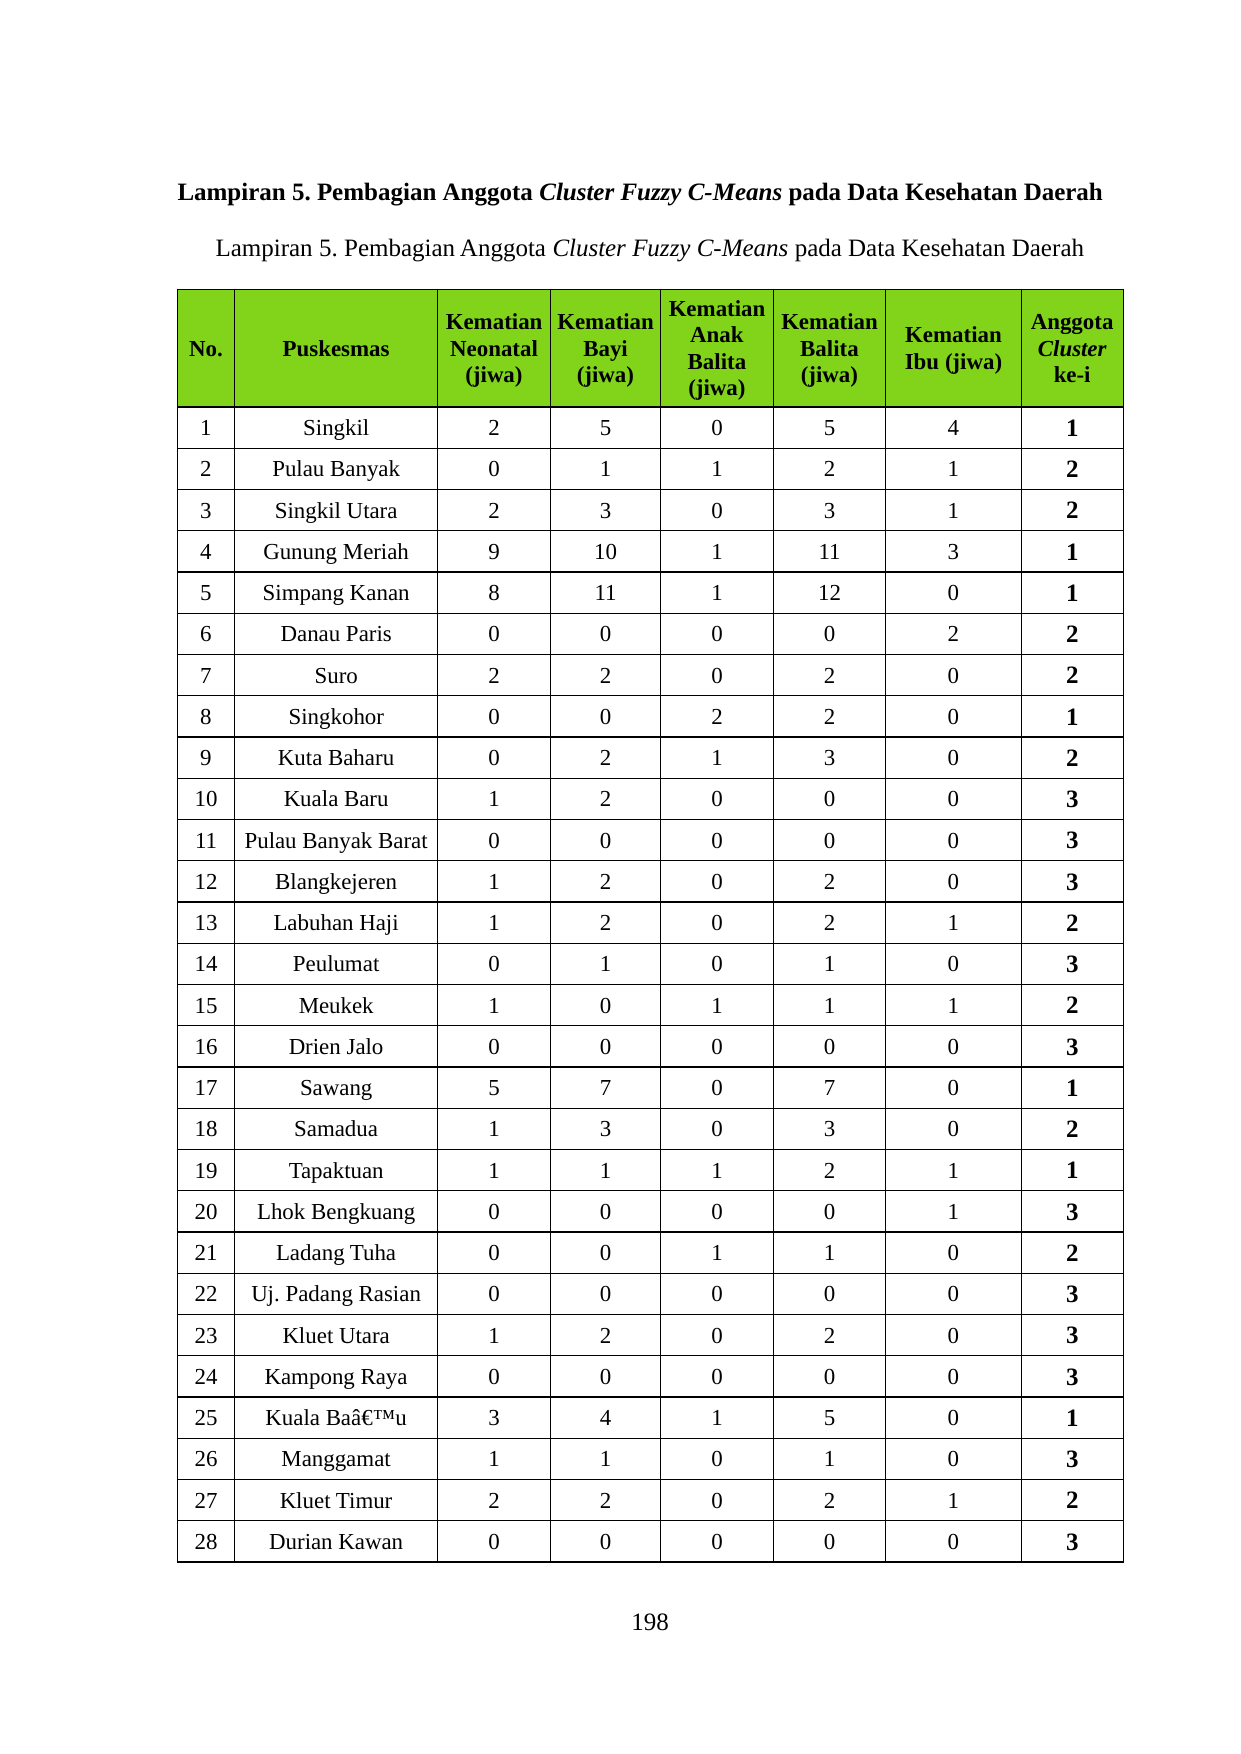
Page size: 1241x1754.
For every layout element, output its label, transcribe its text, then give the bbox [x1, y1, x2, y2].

table_cell 2 [774, 449, 885, 489]
table_cell 2 [774, 861, 885, 901]
table_cell 2 [774, 655, 885, 695]
table_cell Kluet Timur [235, 1480, 437, 1520]
table_cell 2 [1022, 903, 1123, 943]
table_cell 0 [438, 449, 550, 489]
table_cell 0 [886, 1315, 1021, 1355]
table_cell Durian Kawan [235, 1521, 437, 1561]
table_cell 17 [178, 1068, 234, 1108]
table_cell 2 [551, 738, 660, 778]
table_cell 0 [661, 820, 773, 860]
table_cell 0 [661, 779, 773, 819]
table_cell 0 [774, 779, 885, 819]
table_cell 0 [438, 614, 550, 654]
table_cell 1 [774, 985, 885, 1025]
table_header Puskesmas [235, 290, 437, 406]
table_cell 12 [178, 861, 234, 901]
table_cell 0 [886, 944, 1021, 984]
table_cell 1 [1022, 531, 1123, 571]
table_cell Kampong Raya [235, 1356, 437, 1396]
table_cell 0 [774, 1026, 885, 1066]
table_cell 0 [551, 1356, 660, 1396]
table_cell Simpang Kanan [235, 573, 437, 613]
table_cell 0 [551, 985, 660, 1025]
table_cell Suro [235, 655, 437, 695]
table_cell 5 [774, 408, 885, 448]
table_cell 3 [178, 490, 234, 530]
table_cell 1 [661, 738, 773, 778]
table_cell 3 [886, 531, 1021, 571]
table_cell Sawang [235, 1068, 437, 1108]
table_cell 5 [178, 573, 234, 613]
table_cell 14 [178, 944, 234, 984]
table_cell 0 [886, 1398, 1021, 1438]
table_cell 0 [551, 1026, 660, 1066]
table_cell 2 [551, 1315, 660, 1355]
table_cell 1 [438, 1109, 550, 1149]
table_header Kematian Neonatal (jiwa) [438, 290, 550, 406]
table_cell Singkil Utara [235, 490, 437, 530]
table_cell 26 [178, 1439, 234, 1479]
table_cell 0 [438, 820, 550, 860]
table_cell 3 [1022, 1191, 1123, 1231]
table_cell 4 [886, 408, 1021, 448]
table_cell 12 [774, 573, 885, 613]
table_cell 0 [438, 1274, 550, 1314]
table_cell 2 [1022, 985, 1123, 1025]
table_cell Danau Paris [235, 614, 437, 654]
table_header Kematian Bayi (jiwa) [551, 290, 660, 406]
table_cell Kluet Utara [235, 1315, 437, 1355]
table_cell 1 [438, 903, 550, 943]
table_cell 3 [438, 1398, 550, 1438]
table_cell 2 [551, 655, 660, 695]
table_cell 9 [438, 531, 550, 571]
table_cell 1 [551, 449, 660, 489]
table_cell 0 [886, 655, 1021, 695]
table_cell Kuala Baâ€™u [235, 1398, 437, 1438]
table_header No. [178, 290, 234, 406]
table_cell 2 [661, 696, 773, 736]
table_cell 2 [1022, 655, 1123, 695]
table_cell Labuhan Haji [235, 903, 437, 943]
table_cell 8 [178, 696, 234, 736]
table_cell 4 [551, 1398, 660, 1438]
table_cell 2 [438, 1480, 550, 1520]
table_cell 0 [661, 1109, 773, 1149]
table_cell 3 [1022, 1315, 1123, 1355]
table_cell 19 [178, 1150, 234, 1190]
table_cell 1 [1022, 573, 1123, 613]
table_cell 22 [178, 1274, 234, 1314]
table_cell 1 [438, 779, 550, 819]
table_cell 0 [661, 490, 773, 530]
table_cell 0 [774, 1356, 885, 1396]
table_cell 0 [774, 614, 885, 654]
table_cell 3 [1022, 1274, 1123, 1314]
table_cell 2 [1022, 614, 1123, 654]
table_cell 1 [661, 531, 773, 571]
table_cell 0 [661, 1439, 773, 1479]
table_cell 0 [661, 408, 773, 448]
table_cell 2 [1022, 738, 1123, 778]
table_cell 16 [178, 1026, 234, 1066]
table_cell 2 [551, 779, 660, 819]
table_cell 0 [886, 1439, 1021, 1479]
table_cell 1 [886, 903, 1021, 943]
table_cell 0 [551, 696, 660, 736]
table_cell 0 [886, 1068, 1021, 1108]
table_cell 3 [1022, 1521, 1123, 1561]
table_cell Pulau Banyak [235, 449, 437, 489]
table_cell 2 [774, 1150, 885, 1190]
table_cell 2 [551, 903, 660, 943]
table_cell Drien Jalo [235, 1026, 437, 1066]
table_cell 1 [886, 1150, 1021, 1190]
table_cell 0 [774, 1521, 885, 1561]
text Lampiran 5. Pembagian Anggota Cluster Fuzzy C-Means pada Data Kesehatan Daerah [177, 177, 1122, 206]
table_cell 3 [774, 490, 885, 530]
table_cell 1 [438, 861, 550, 901]
table_cell 1 [661, 1150, 773, 1190]
table_cell 6 [178, 614, 234, 654]
table_cell 0 [438, 1356, 550, 1396]
table_cell 2 [774, 1480, 885, 1520]
table_cell 0 [438, 1233, 550, 1273]
table_cell 11 [551, 573, 660, 613]
table_cell 15 [178, 985, 234, 1025]
table_cell 18 [178, 1109, 234, 1149]
table_cell 0 [661, 1480, 773, 1520]
table_cell 24 [178, 1356, 234, 1396]
table_cell 2 [1022, 490, 1123, 530]
table_cell 1 [438, 1439, 550, 1479]
table_cell 0 [661, 944, 773, 984]
table_cell 1 [1022, 1068, 1123, 1108]
table_cell 27 [178, 1480, 234, 1520]
table_cell 3 [1022, 820, 1123, 860]
table_cell Manggamat [235, 1439, 437, 1479]
table_cell 0 [661, 614, 773, 654]
table_cell 3 [1022, 1026, 1123, 1066]
table_cell Blangkejeren [235, 861, 437, 901]
table_cell 0 [886, 1274, 1021, 1314]
table_cell 0 [551, 1274, 660, 1314]
table_cell 7 [551, 1068, 660, 1108]
table_cell 2 [438, 655, 550, 695]
table_cell 0 [774, 1191, 885, 1231]
table_cell 0 [551, 614, 660, 654]
table_cell 0 [438, 944, 550, 984]
table_cell 1 [774, 1439, 885, 1479]
table_cell 0 [438, 1521, 550, 1561]
table_cell 7 [774, 1068, 885, 1108]
table_cell 0 [438, 1026, 550, 1066]
table_cell 3 [1022, 944, 1123, 984]
table_cell 1 [551, 944, 660, 984]
table_cell 0 [661, 1191, 773, 1231]
table_cell 1 [438, 1315, 550, 1355]
table_cell 0 [661, 903, 773, 943]
table_cell 2 [178, 449, 234, 489]
table_cell 0 [886, 573, 1021, 613]
table_cell 10 [178, 779, 234, 819]
table_cell 1 [551, 1439, 660, 1479]
table_cell 1 [661, 1398, 773, 1438]
table_cell Lhok Bengkuang [235, 1191, 437, 1231]
table_cell Tapaktuan [235, 1150, 437, 1190]
table_cell 3 [774, 1109, 885, 1149]
table_cell 0 [661, 1356, 773, 1396]
table_cell 0 [551, 1191, 660, 1231]
text Lampiran 5. Pembagian Anggota Cluster Fuzzy C-Means pada Data Kesehatan Daerah [177, 233, 1122, 262]
table_cell 1 [438, 985, 550, 1025]
table_cell 23 [178, 1315, 234, 1355]
table_cell 0 [661, 655, 773, 695]
table_cell 2 [551, 1480, 660, 1520]
table_cell 0 [551, 1233, 660, 1273]
table_cell 0 [661, 1026, 773, 1066]
table_cell 0 [886, 1026, 1021, 1066]
table_cell 0 [886, 861, 1021, 901]
table_cell 2 [438, 408, 550, 448]
table_cell 3 [551, 490, 660, 530]
table_cell Kuala Baru [235, 779, 437, 819]
table_cell 1 [1022, 408, 1123, 448]
table_cell 5 [774, 1398, 885, 1438]
table_cell 1 [1022, 1150, 1123, 1190]
table_cell 0 [661, 861, 773, 901]
table_cell 13 [178, 903, 234, 943]
table_cell 1 [886, 490, 1021, 530]
table_cell 10 [551, 531, 660, 571]
table_cell 5 [551, 408, 660, 448]
table_cell 0 [438, 696, 550, 736]
table_cell 1 [1022, 1398, 1123, 1438]
table_cell 0 [551, 820, 660, 860]
table_cell 2 [551, 861, 660, 901]
table_cell 0 [774, 820, 885, 860]
table_cell 8 [438, 573, 550, 613]
table_cell 1 [661, 449, 773, 489]
table_cell 1 [886, 1480, 1021, 1520]
table_cell 1 [178, 408, 234, 448]
table_cell 0 [886, 1233, 1021, 1273]
table_cell 9 [178, 738, 234, 778]
table_cell 1 [774, 1233, 885, 1273]
table_cell Kuta Baharu [235, 738, 437, 778]
table_cell 0 [886, 1356, 1021, 1396]
table_cell 28 [178, 1521, 234, 1561]
table_cell 1 [774, 944, 885, 984]
table_cell 2 [774, 696, 885, 736]
table_cell 20 [178, 1191, 234, 1231]
table_cell 2 [886, 614, 1021, 654]
table_cell 1 [886, 985, 1021, 1025]
table_header Kematian Balita (jiwa) [774, 290, 885, 406]
table_cell Meukek [235, 985, 437, 1025]
table_cell Singkohor [235, 696, 437, 736]
table_cell Pulau Banyak Barat [235, 820, 437, 860]
table_cell Samadua [235, 1109, 437, 1149]
table_cell 2 [774, 903, 885, 943]
table_cell Gunung Meriah [235, 531, 437, 571]
table_cell 0 [774, 1274, 885, 1314]
table_cell 2 [438, 490, 550, 530]
table_cell 1 [661, 1233, 773, 1273]
table_cell 21 [178, 1233, 234, 1273]
table_cell 0 [551, 1521, 660, 1561]
table_cell 2 [1022, 449, 1123, 489]
table_cell 0 [661, 1315, 773, 1355]
table_cell 3 [1022, 861, 1123, 901]
table_cell 11 [178, 820, 234, 860]
table_header Kematian Ibu (jiwa) [886, 290, 1021, 406]
table_cell 0 [886, 820, 1021, 860]
table_cell 1 [661, 985, 773, 1025]
table_cell Peulumat [235, 944, 437, 984]
table_cell Singkil [235, 408, 437, 448]
table_cell 3 [1022, 1439, 1123, 1479]
table_cell Uj. Padang Rasian [235, 1274, 437, 1314]
table_cell 0 [661, 1068, 773, 1108]
table_cell 1 [886, 449, 1021, 489]
table_header Anggota Cluster ke-i [1022, 290, 1123, 406]
table_cell 0 [886, 738, 1021, 778]
table_cell 1 [438, 1150, 550, 1190]
table_cell 0 [886, 1109, 1021, 1149]
table_cell 3 [1022, 1356, 1123, 1396]
table_cell 1 [551, 1150, 660, 1190]
table_cell 0 [438, 1191, 550, 1231]
table_cell 0 [438, 738, 550, 778]
table_cell 2 [1022, 1233, 1123, 1273]
table_cell 0 [886, 779, 1021, 819]
table_cell 7 [178, 655, 234, 695]
table_cell 1 [661, 573, 773, 613]
table_cell 0 [661, 1274, 773, 1314]
table_cell 3 [774, 738, 885, 778]
table_cell 2 [1022, 1109, 1123, 1149]
table_cell 4 [178, 531, 234, 571]
table_cell 2 [1022, 1480, 1123, 1520]
table_header Kematian Anak Balita (jiwa) [661, 290, 773, 406]
table_cell 0 [886, 1521, 1021, 1561]
table_cell 0 [661, 1521, 773, 1561]
table_cell 0 [886, 696, 1021, 736]
table_cell 3 [1022, 779, 1123, 819]
table_cell Ladang Tuha [235, 1233, 437, 1273]
table_cell 11 [774, 531, 885, 571]
table_cell 1 [1022, 696, 1123, 736]
table_cell 1 [886, 1191, 1021, 1231]
table_cell 3 [551, 1109, 660, 1149]
table_cell 5 [438, 1068, 550, 1108]
table_cell 2 [774, 1315, 885, 1355]
table_cell 25 [178, 1398, 234, 1438]
